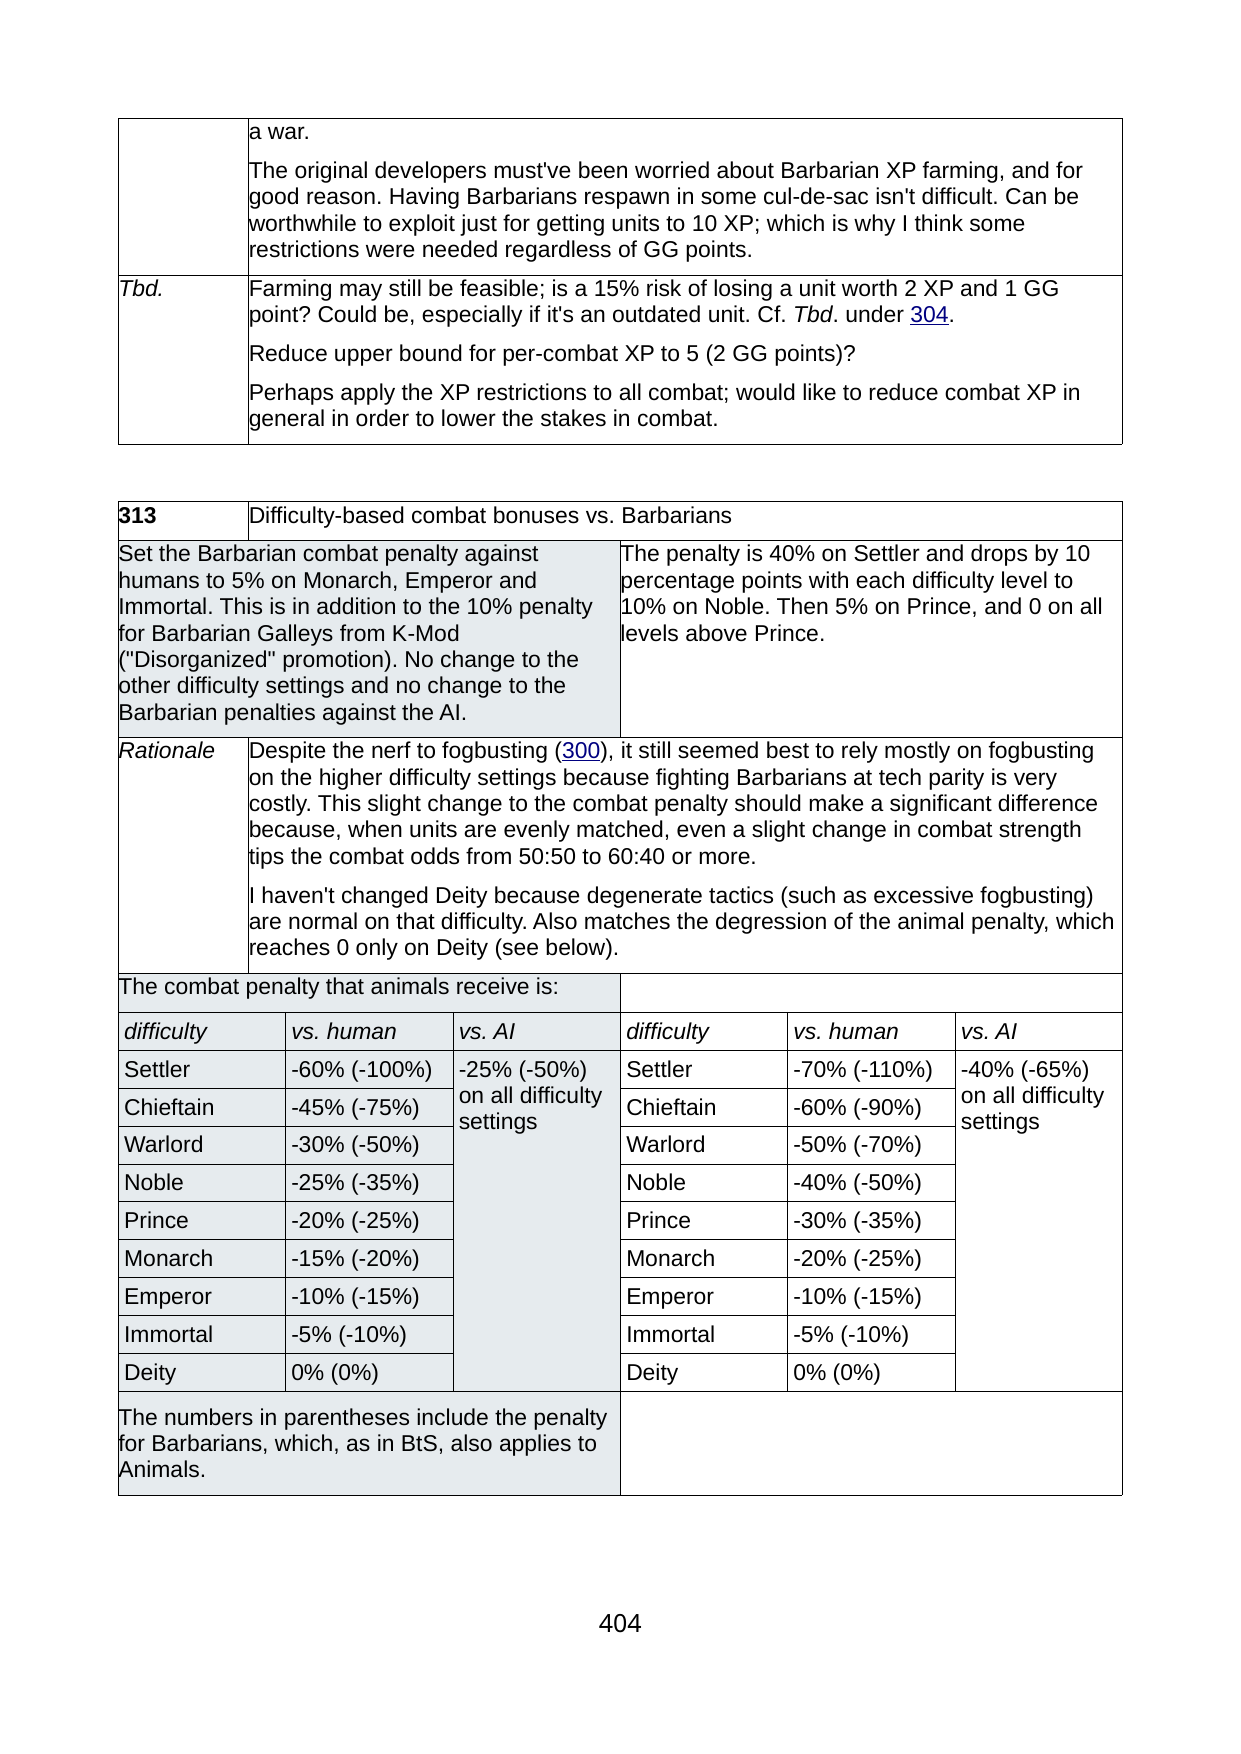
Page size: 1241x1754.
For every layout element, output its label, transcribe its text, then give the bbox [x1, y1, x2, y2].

table_cell Despite the nerf to fogbusting (300), it still seemed best to rely mostly on fogbusting on the higher difficulty settings because fighting Barbarians at tech parity is very costly. This slight change to the combat penalty should make a significant difference because, when units are evenly matched, even a slight change in combat strength tips the combat odds from 50:50 to 60:40 or more. I haven't changed Deity because degenerate tactics (such as excessive fogbusting) are normal on that difficulty. Also matches the degression of the animal penalty, which reaches 0 only on Deity (see below). [249, 738, 1122, 973]
table_cell Immortal [621, 1316, 787, 1353]
table_cell Immortal [119, 1316, 285, 1353]
table_cell The numbers in parentheses include the penalty for Barbarians, which, as in BtS, also applies to Animals. [119, 1392, 620, 1495]
table_cell Deity [621, 1354, 787, 1391]
table_cell Set the Barbarian combat penalty against humans to 5% on Monarch, Emperor and Immortal. This is in addition to the 10% penalty for Barbarian Galleys from K‑Mod ("Disorganized" promotion). No change to the other difficulty settings and no change to the Barbarian penalties against the AI. [119, 541, 620, 737]
table_cell Rationale [119, 738, 248, 973]
table_cell -50% (-70%) [788, 1127, 955, 1163]
table_cell 0% (0%) [788, 1354, 955, 1391]
table_cell Monarch [621, 1240, 787, 1277]
table_cell -10% (-15%) [788, 1278, 955, 1315]
table_cell The penalty is 40% on Settler and drops by 10 percentage points with each difficulty level to 10% on Noble. Then 5% on Prince, and 0 on all levels above Prince. [621, 541, 1122, 737]
table_cell Emperor [119, 1278, 285, 1315]
table_cell 0% (0%) [286, 1354, 453, 1391]
table_cell -15% (-20%) [286, 1240, 453, 1277]
table_cell Warlord [119, 1127, 285, 1163]
table_cell [621, 1392, 1122, 1495]
table_cell Tbd. [119, 276, 248, 444]
table_cell Deity [119, 1354, 285, 1391]
table_cell -30% (-50%) [286, 1127, 453, 1163]
table_cell Settler [621, 1051, 787, 1088]
table_cell [621, 974, 1122, 1012]
table_cell -60% (-100%) [286, 1051, 453, 1088]
table_cell Prince [621, 1202, 787, 1239]
table_header vs. human [788, 1013, 955, 1050]
table_cell -40% (-65%) on all difficulty settings [956, 1051, 1122, 1391]
table_cell Farming may still be feasible; is a 15% risk of losing a unit worth 2 XP and 1 GG point? Could be, especially if it's an outdated unit. Cf. Tbd. under 304. Reduce upper bound for per-combat XP to 5 (2 GG points)? Perhaps apply the XP restrictions to all combat; would like to reduce combat XP in general in order to lower the stakes in combat. [249, 276, 1122, 444]
table_cell -25% (-50%) on all difficulty settings [454, 1051, 620, 1391]
table_cell Settler [119, 1051, 285, 1088]
table_cell a war. The original developers must've been worried about Barbarian XP farming, and for good reason. Having Barbarians respawn in some cul-de-sac isn't difficult. Can be worthwhile to exploit just for getting units to 10 XP; which is why I think some restrictions were needed regardless of GG points. [249, 119, 1122, 275]
table_header vs. AI [956, 1013, 1122, 1050]
table_cell -20% (-25%) [788, 1240, 955, 1277]
table_cell -30% (-35%) [788, 1202, 955, 1239]
table_cell -5% (-10%) [788, 1316, 955, 1353]
table_cell -5% (-10%) [286, 1316, 453, 1353]
table_header Difficulty-based combat bonuses vs. Barbarians [249, 502, 1122, 540]
table_cell Chieftain [119, 1089, 285, 1126]
table_cell -60% (-90%) [788, 1089, 955, 1126]
table_cell -20% (-25%) [286, 1202, 453, 1239]
table_cell -40% (-50%) [788, 1165, 955, 1201]
table_cell -25% (-35%) [286, 1165, 453, 1201]
table_cell -45% (-75%) [286, 1089, 453, 1126]
table_header difficulty [119, 1013, 285, 1050]
table_header difficulty [621, 1013, 787, 1050]
table_cell [119, 119, 248, 275]
table_cell Warlord [621, 1127, 787, 1163]
table_cell Noble [119, 1165, 285, 1201]
table_header vs. human [286, 1013, 453, 1050]
table_cell Chieftain [621, 1089, 787, 1126]
table_cell Noble [621, 1165, 787, 1201]
table_cell Prince [119, 1202, 285, 1239]
table_cell Emperor [621, 1278, 787, 1315]
table_header 313 [119, 502, 248, 540]
table_cell -10% (-15%) [286, 1278, 453, 1315]
table_cell The combat penalty that animals receive is: [119, 974, 620, 1012]
table_header vs. AI [454, 1013, 620, 1050]
table_cell -70% (-110%) [788, 1051, 955, 1088]
table_cell Monarch [119, 1240, 285, 1277]
